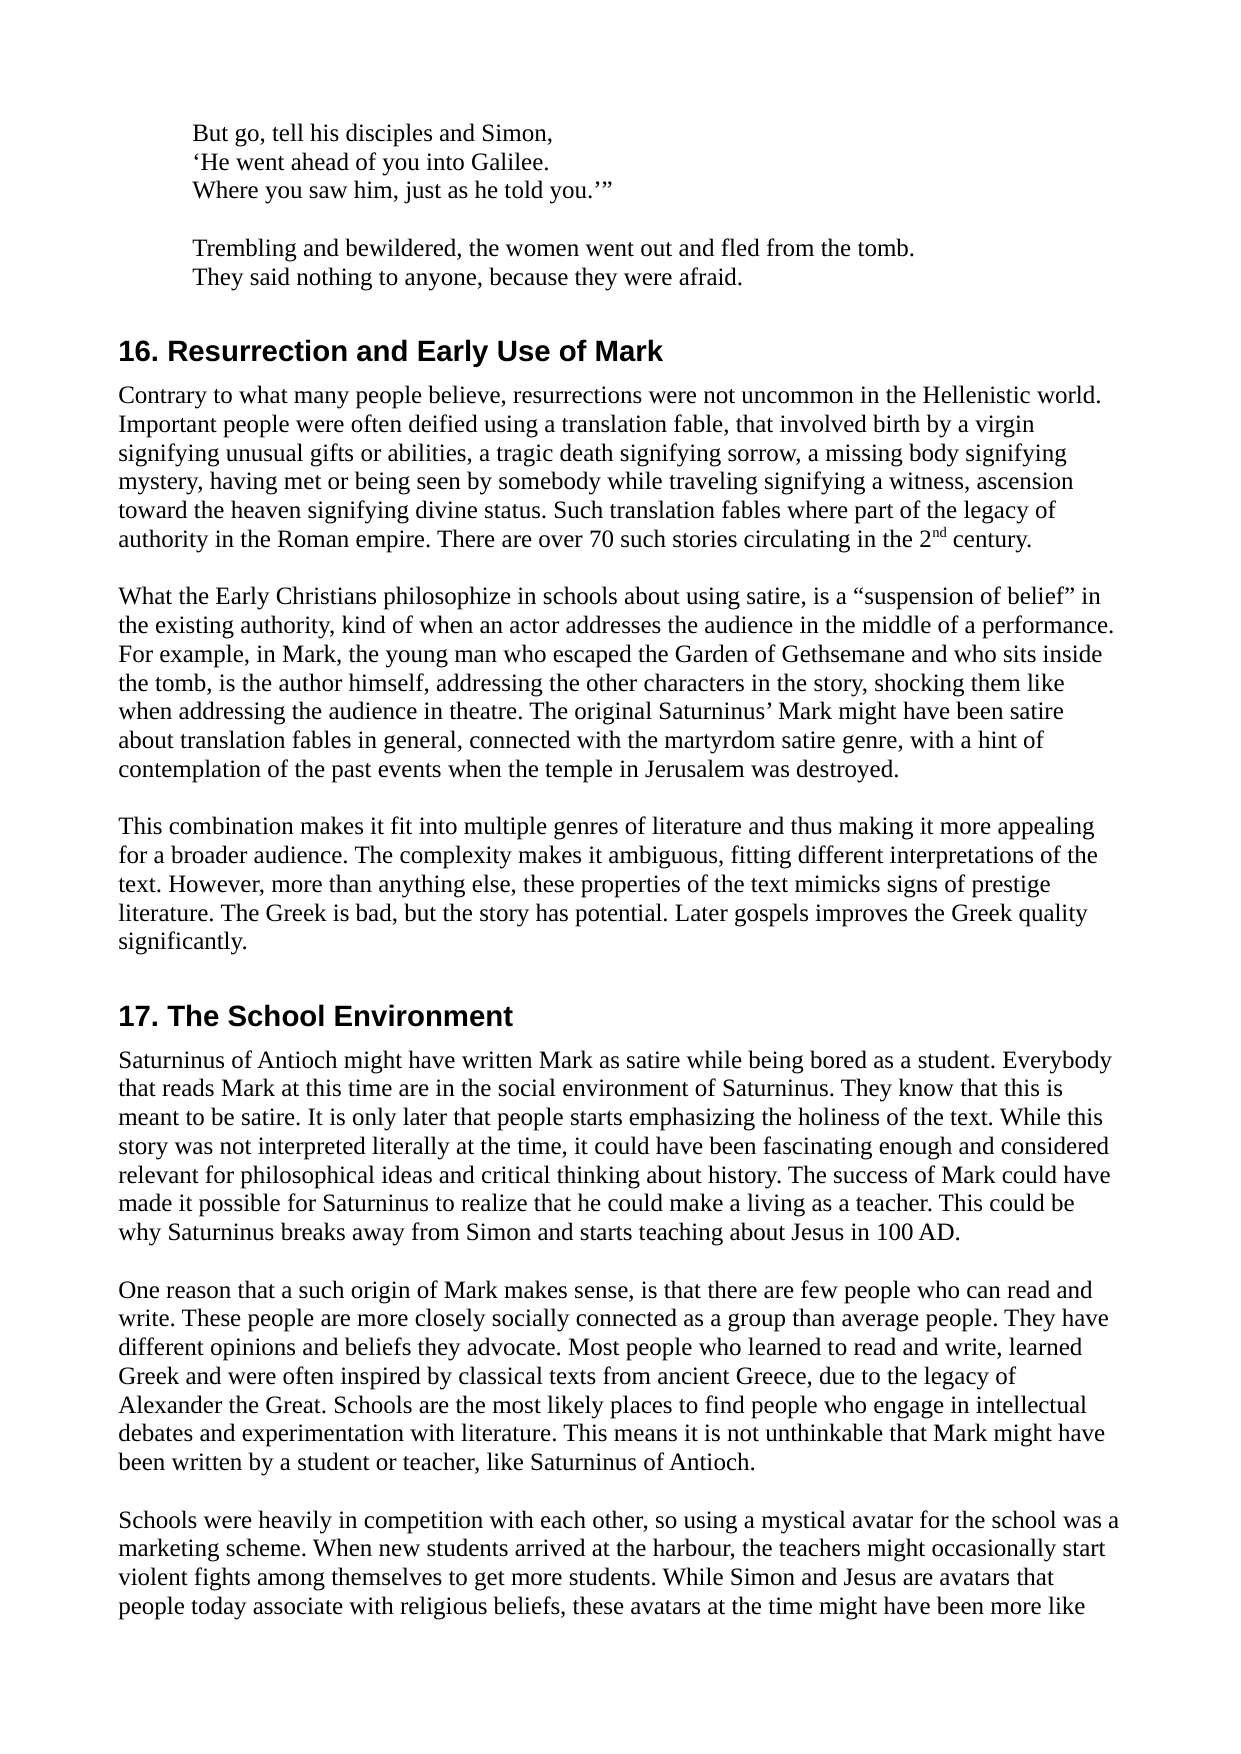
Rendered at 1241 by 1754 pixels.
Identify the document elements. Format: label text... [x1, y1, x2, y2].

text Trembling and bewildered, the women went out and fled from the tomb. They said nothing to anyone, because they were afraid. [118, 233, 1122, 291]
text What the Early Christians philosophize in schools about using satire, is a “suspension of belief” in the existing authority, kind of when an actor addresses the audience in the middle of a performance. For example, in Mark, the young man who escaped the Garden of Gethsemane and who sits inside the tomb, is the author himself, addressing the other characters in the story, shocking them like when addressing the audience in theatre. The original Saturninus’ Mark might have been satire about translation fables in general, connected with the martyrdom satire genre, with a hint of contemplation of the past events when the temple in Jerusalem was destroyed. [118, 581, 1122, 783]
subtitle 17. The School Environment [118, 998, 1122, 1032]
text Saturninus of Antioch might have written Mark as satire while being bored as a student. Everybody that reads Mark at this time are in the social environment of Saturninus. They know that this is meant to be satire. It is only later that people starts emphasizing the holiness of the text. While this story was not interpreted literally at the time, it could have been fascinating enough and considered relevant for philosophical ideas and critical thinking about history. The success of Mark could have made it possible for Saturninus to realize that he could make a living as a teacher. This could be why Saturninus breaks away from Simon and starts teaching about Jesus in 100 AD. [118, 1045, 1122, 1246]
text One reason that a such origin of Mark makes sense, is that there are few people who can read and write. These people are more closely socially connected as a group than average people. They have different opinions and beliefs they advocate. Most people who learned to read and write, learned Greek and were often inspired by classical texts from ancient Greece, due to the legacy of Alexander the Great. Schools are the most likely places to find people who engage in intellectual debates and experimentation with literature. This means it is not unthinkable that Mark might have been written by a student or teacher, like Saturninus of Antioch. [118, 1275, 1122, 1476]
text But go, tell his disciples and Simon, ‘He went ahead of you into Galilee. Where you saw him, just as he told you.’” [118, 118, 1122, 204]
text This combination makes it fit into multiple genres of literature and thus making it more appealing for a broader audience. The complexity makes it ambiguous, fitting different interpretations of the text. However, more than anything else, these properties of the text mimicks signs of prestige literature. The Greek is bad, but the story has potential. Later gospels improves the Greek quality significantly. [118, 811, 1122, 955]
text Contrary to what many people believe, resurrections were not uncommon in the Hellenistic world. Important people were often deified using a translation fable, that involved birth by a virgin signifying unusual gifts or abilities, a tragic death signifying sorrow, a missing body signifying mystery, having met or being seen by somebody while traveling signifying a witness, ascension toward the heaven signifying divine status. Such translation fables where part of the legacy of authority in the Roman empire. There are over 70 such stories circulating in the 2nd century. [118, 380, 1122, 553]
subtitle 16. Resurrection and Early Use of Mark [118, 334, 1122, 368]
text Schools were heavily in competition with each other, so using a mystical avatar for the school was a marketing scheme. When new students arrived at the harbour, the teachers might occasionally start violent fights among themselves to get more students. While Simon and Jesus are avatars that people today associate with religious beliefs, these avatars at the time might have been more like [118, 1505, 1122, 1620]
